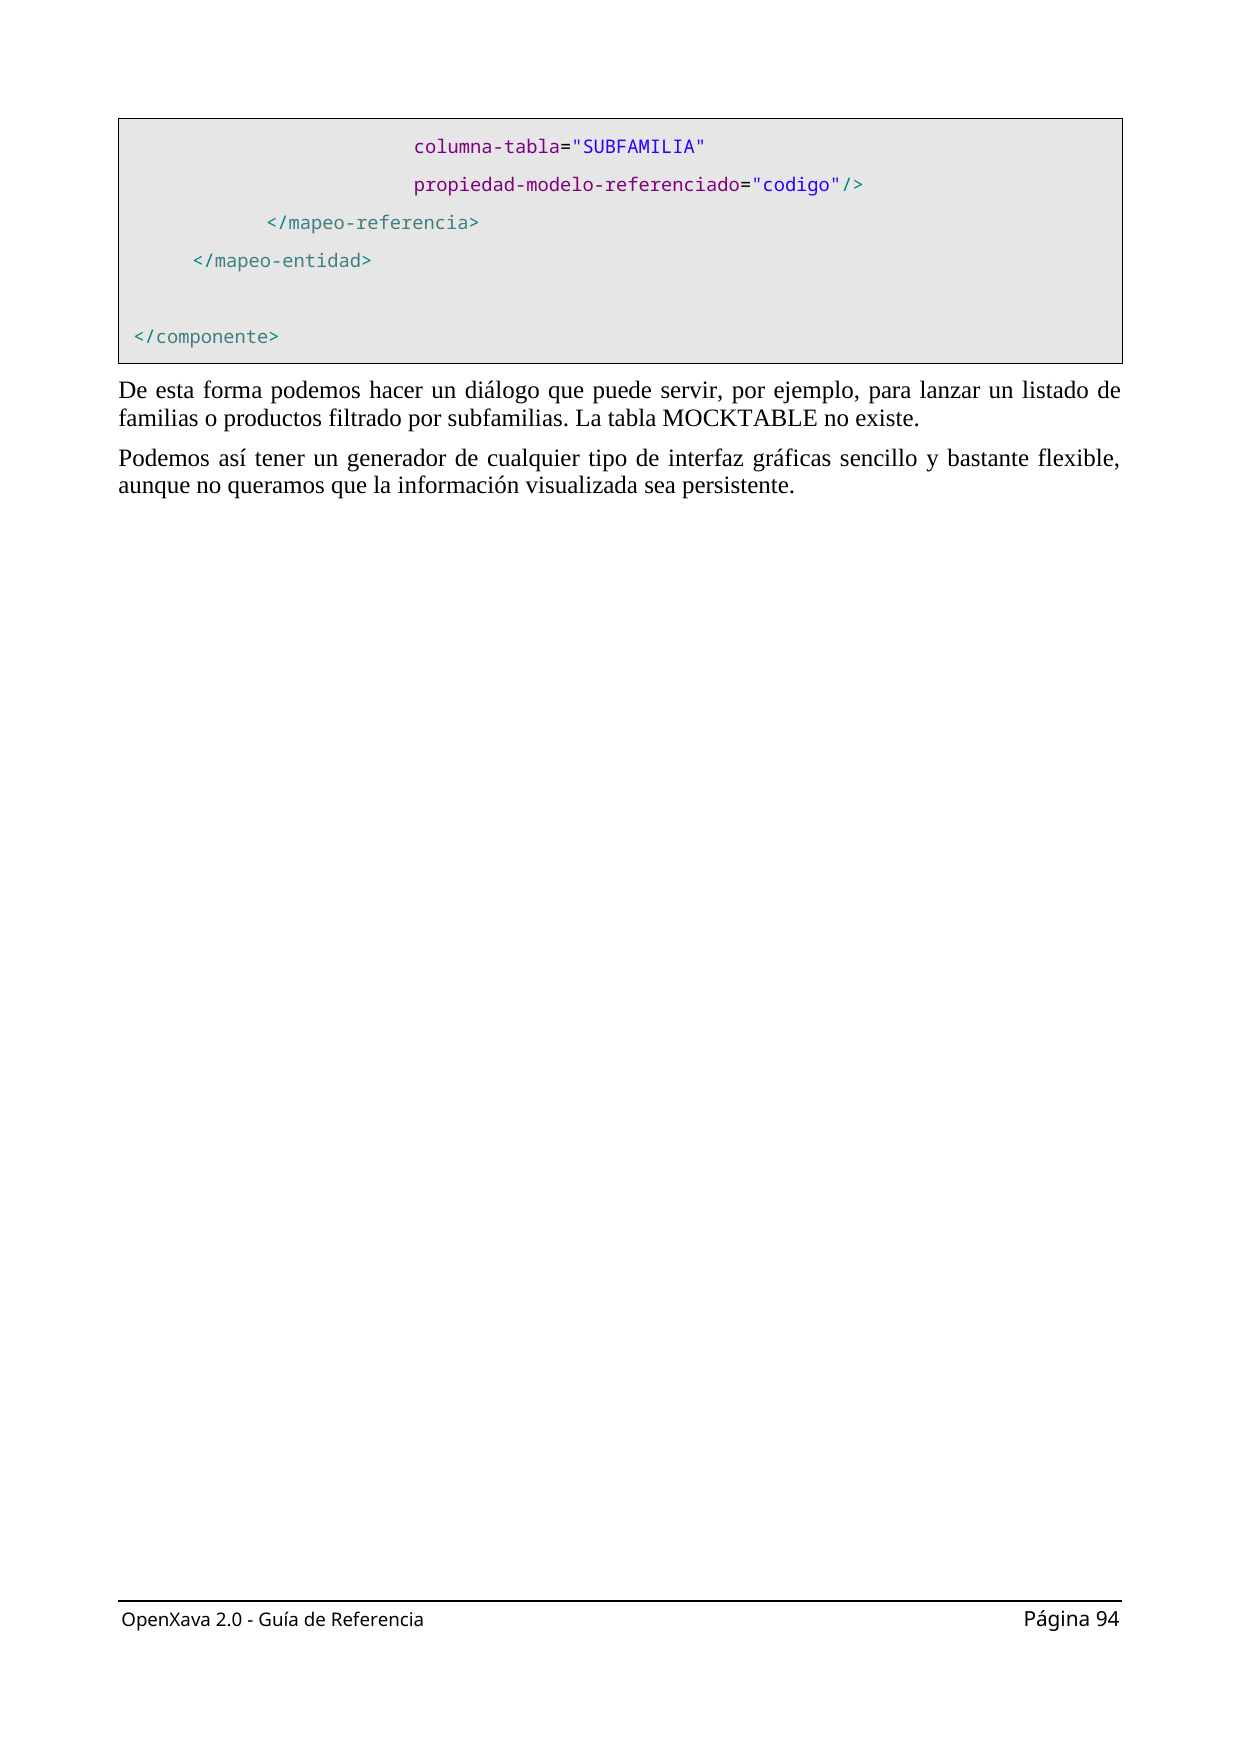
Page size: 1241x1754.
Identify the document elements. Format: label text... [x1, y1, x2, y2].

text propiedad-modelo-referenciado="codigo"/> [119, 156, 1122, 194]
text Podemos así tener un generador de cualquier tipo de interfaz gráficas sencillo y bastante flexible, aunque no queramos que la información visualizada sea persistente. [118, 444, 1122, 499]
text columna-tabla="SUBFAMILIA" [119, 119, 1122, 156]
text De esta forma podemos hacer un diálogo que puede servir, por ejemplo, para lanzar un listado de familias o productos filtrado por subfamilias. La tabla MOCKTABLE no existe. [118, 376, 1122, 431]
text </mapeo-referencia> [119, 194, 1122, 232]
text </mapeo-entidad> [119, 232, 1122, 270]
text </componente> [119, 308, 1122, 363]
